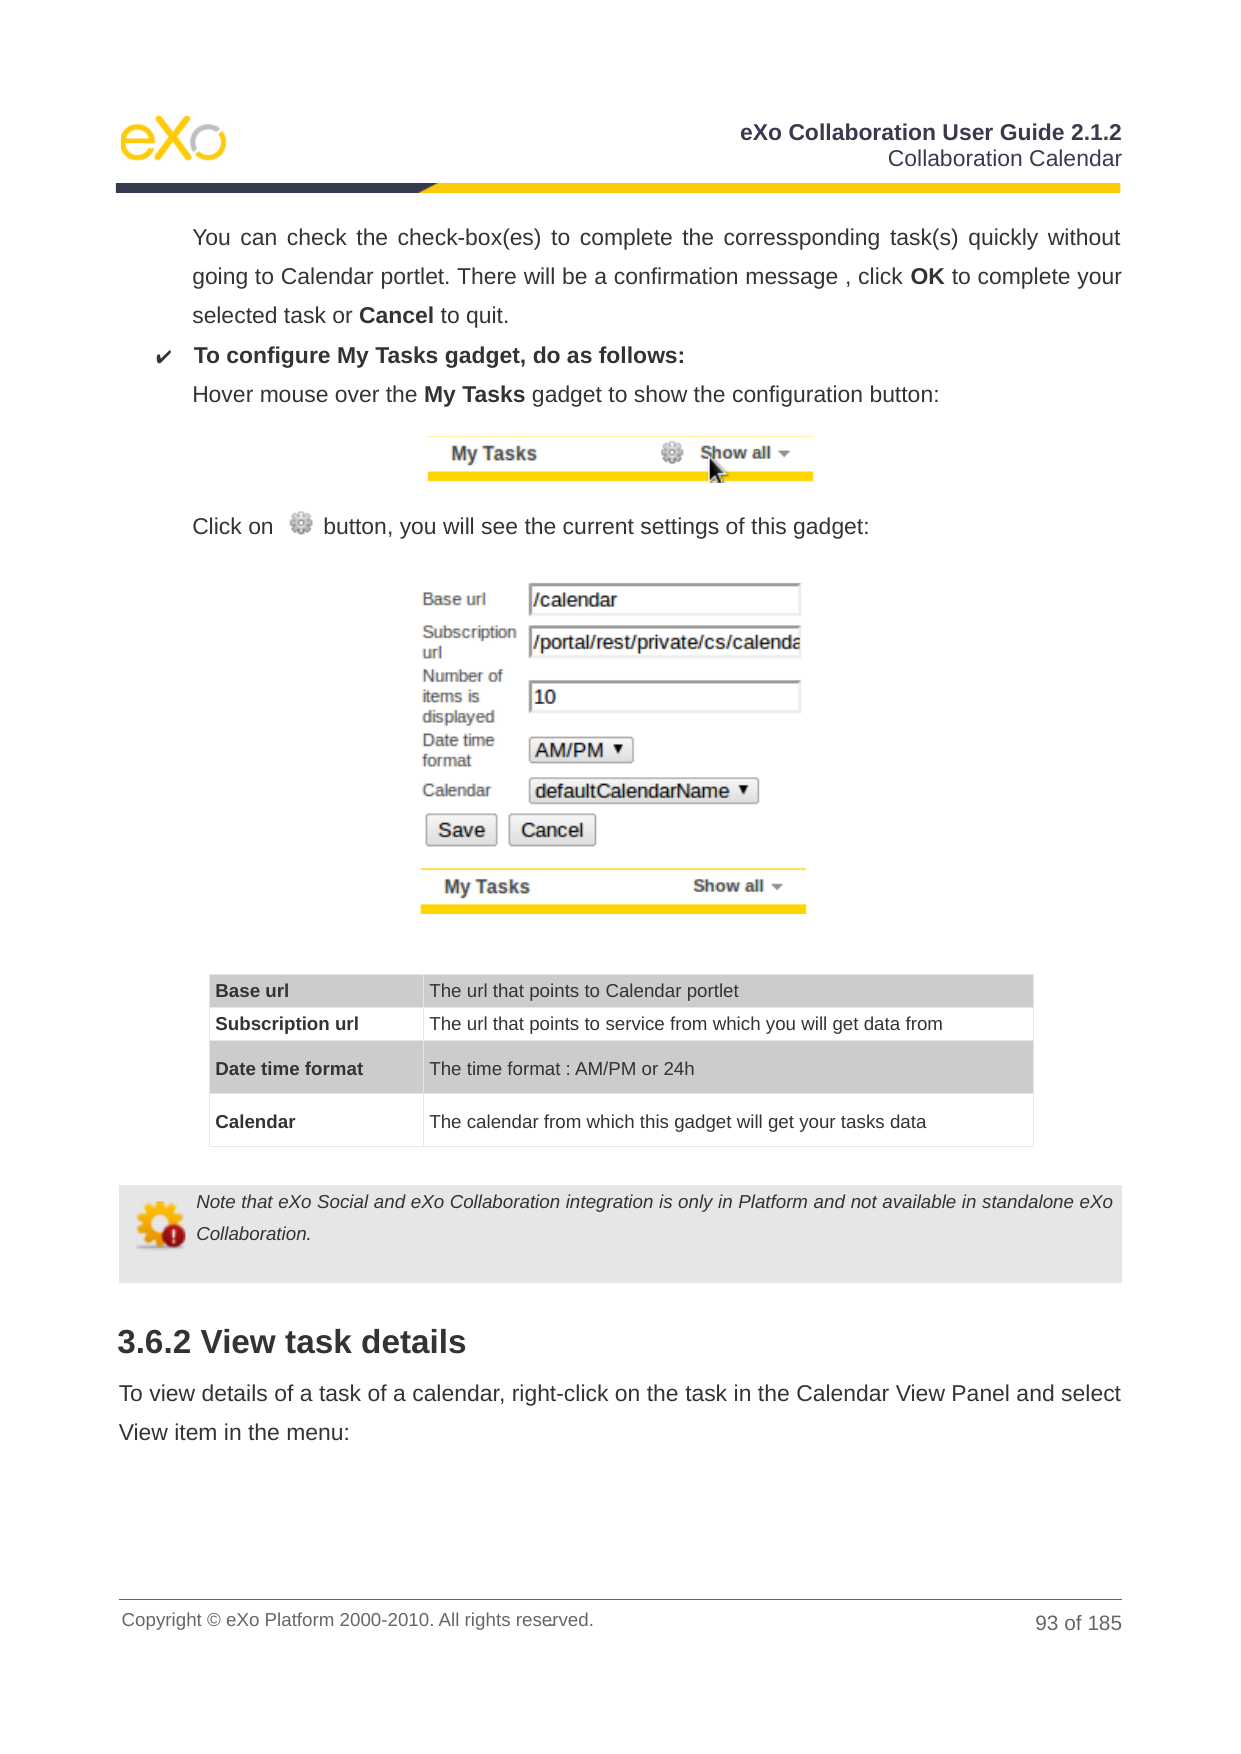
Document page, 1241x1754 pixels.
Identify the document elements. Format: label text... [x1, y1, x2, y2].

picture [135, 1201, 186, 1251]
table_header [119, 1185, 190, 1283]
list To configure My Tasks gadget, do as follows: [156, 342, 1122, 368]
text Hover mouse over the My Tasks gadget to show the configuration button: [192, 381, 1122, 408]
text Click on button, you will see the current settings of this gadget: [192, 421, 1122, 543]
picture [115, 183, 1121, 193]
table_cell The time format : AM/PM or 24h [424, 1041, 1033, 1093]
picture [418, 564, 822, 914]
table_cell Subscription url [210, 1008, 423, 1040]
picture [425, 436, 815, 483]
text You can check the check-box(es) to complete the corressponding task(s) quickly without going to Calendar portlet. There will be a confirmation message , click OK to complete your selected task or Cancel to quit. [192, 223, 1122, 329]
table_cell Calendar [210, 1094, 423, 1146]
table_cell The url that points to service from which you will get data from [424, 1008, 1033, 1040]
text To view details of a task of a calendar, right-click on the task in the Calendar View Panel and select View item in the menu: [118, 1380, 1122, 1446]
table_cell Date time format [210, 1041, 423, 1093]
picture [120, 115, 227, 161]
table_header Note that eXo Social and eXo Collaboration integration is only in Platform and not available in standalone eXo Collaboration. [190, 1185, 1122, 1283]
table_header The url that points to Calendar portlet [424, 975, 1033, 1007]
subtitle View task details [117, 1322, 1122, 1361]
table_cell The calendar from which this gadget will get your tasks data [424, 1094, 1033, 1146]
table_header Base url [210, 975, 423, 1007]
picture [287, 511, 316, 536]
